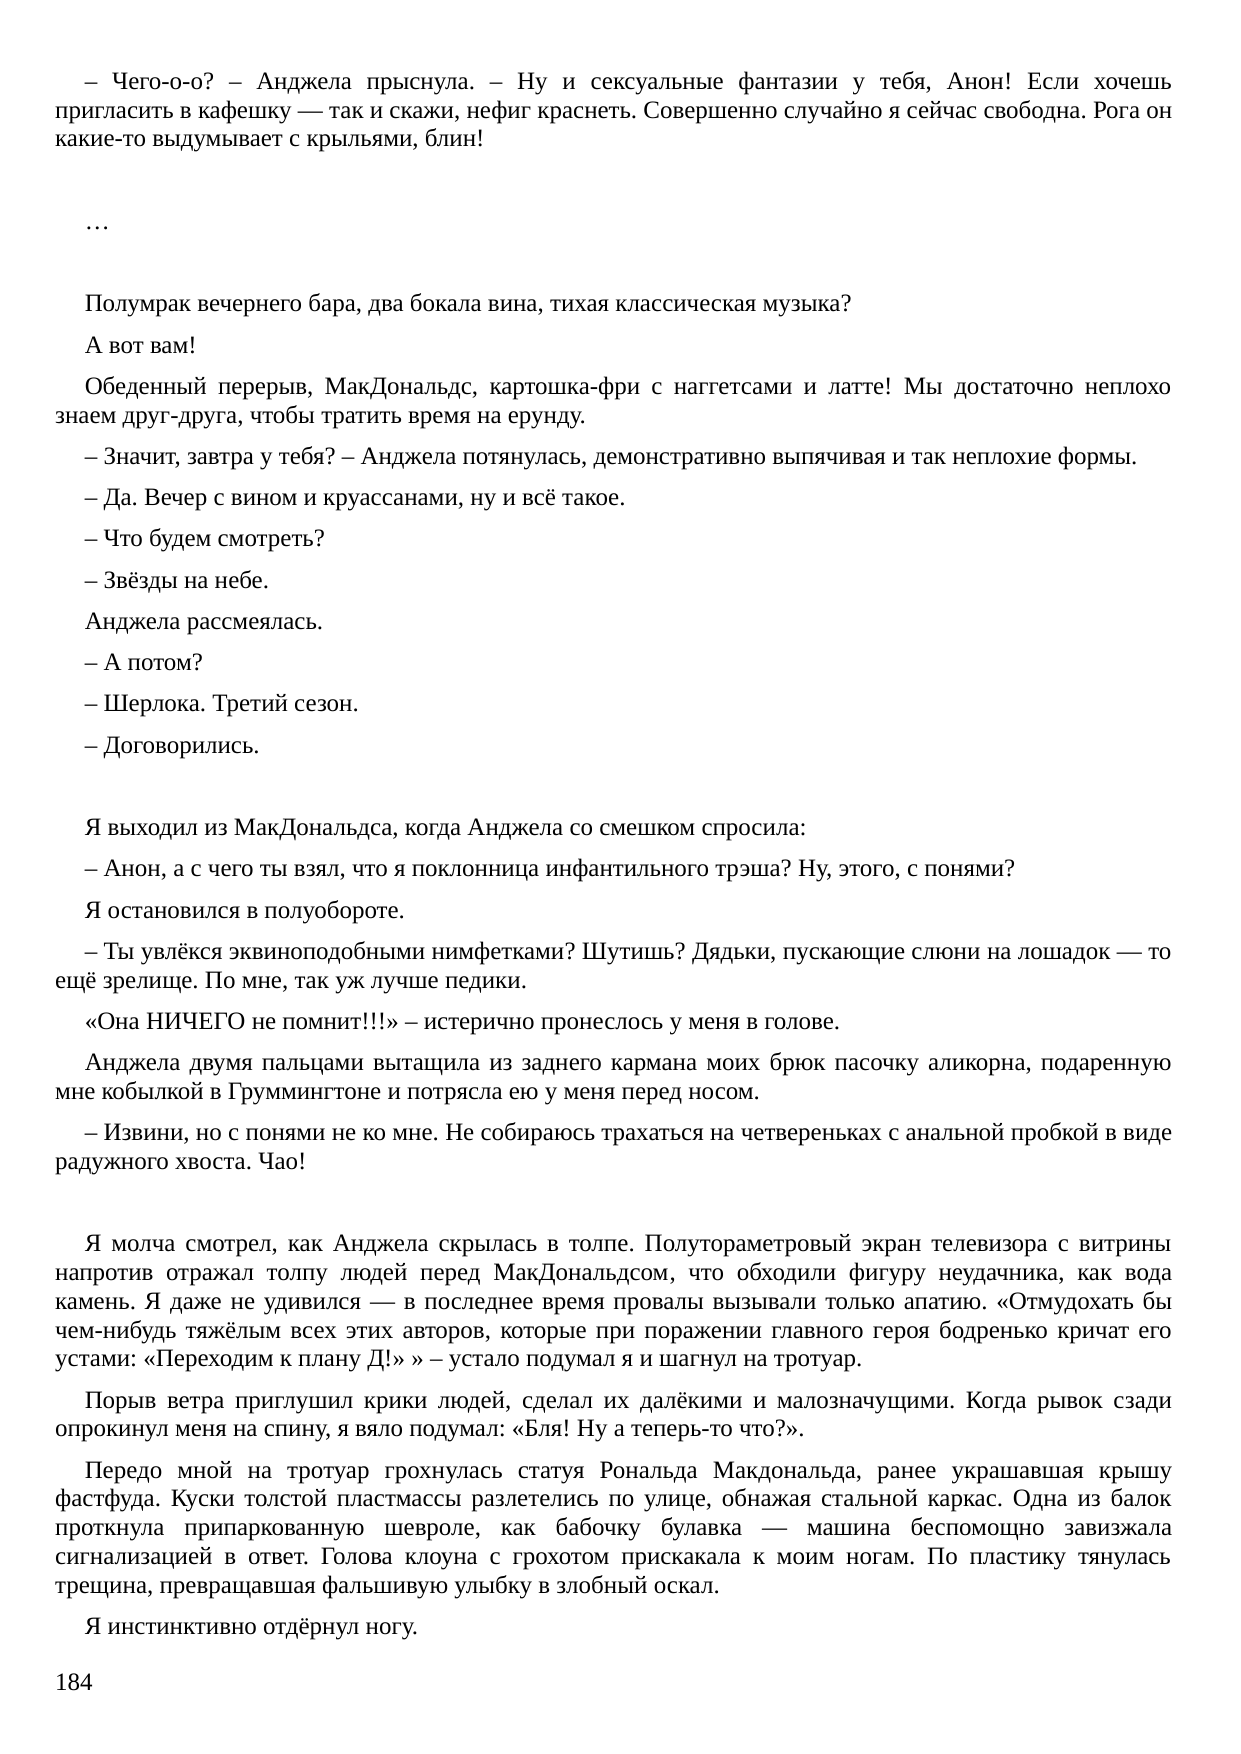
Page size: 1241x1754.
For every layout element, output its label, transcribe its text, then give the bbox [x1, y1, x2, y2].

text – Ты увлёкся эквиноподобными нимфетками? Шутишь? Дядьки, пускающие слюни на лошадок — то ещё зрелище. По мне, так уж лучше педики. [55, 936, 1173, 993]
text – А потом? [55, 647, 1173, 676]
text – Значит, завтра у тебя? – Анджела потянулась, демонстративно выпячивая и так неплохие формы. [55, 441, 1173, 470]
text – Шерлока. Третий сезон. [55, 688, 1173, 717]
text – Извини, но с понями не ко мне. Не собираюсь трахаться на четвереньках с анальной пробкой в виде радужного хвоста. Чао! [55, 1117, 1173, 1175]
text «Она НИЧЕГО не помнит!!!» – истерично пронеслось у меня в голове. [55, 1006, 1173, 1035]
text Я молча смотрел, как Анджела скрылась в толпе. Полутораметровый экран телевизора с витрины напротив отражал толпу людей перед МакДональдсом, что обходили фигуру неудачника, как вода камень. Я даже не удивился — в последнее время провалы вызывали только апатию. «Отмудохать бы чем-нибудь тяжёлым всех этих авторов, которые при поражении главного героя бодренько кричат его устами: «Переходим к плану Д!» » – устало подумал я и шагнул на тротуар. [55, 1228, 1173, 1372]
text Передо мной на тротуар грохнулась статуя Рональда Макдональда, ранее украшавшая крышу фастфуда. Куски толстой пластмассы разлетелись по улице, обнажая стальной каркас. Одна из балок проткнула припаркованную шевроле, как бабочку булавка — машина беспомощно завизжала сигнализацией в ответ. Голова клоуна с грохотом прискакала к моим ногам. По пластику тянулась трещина, превращавшая фальшивую улыбку в злобный оскал. [55, 1455, 1173, 1598]
text – Анон, а с чего ты взял, что я поклонница инфантильного трэша? Ну, этого, с понями? [55, 853, 1173, 882]
text Порыв ветра приглушил крики людей, сделал их далёкими и малозначущими. Когда рывок сзади опрокинул меня на спину, я вяло подумал: «Бля! Ну а теперь-то что?». [55, 1385, 1173, 1442]
text Обеденный перерыв, МакДональдс, картошка-фри с наггетсами и латте! Мы достаточно неплохо знаем друг-друга, чтобы тратить время на ерунду. [55, 371, 1173, 428]
text – Звёзды на небе. [55, 565, 1173, 593]
text Я инстинктивно отдёрнул ногу. [55, 1611, 1173, 1640]
text … [55, 206, 1173, 235]
text Анджела двумя пальцами вытащила из заднего кармана моих брюк пасочку аликорна, подаренную мне кобылкой в Груммингтоне и потрясла ею у меня перед носом. [55, 1047, 1173, 1105]
text – Что будем смотреть? [55, 523, 1173, 552]
text Я выходил из МакДональдса, когда Анджела со смешком спросила: [55, 812, 1173, 841]
text Полумрак вечернего бара, два бокала вина, тихая классическая музыка? [55, 288, 1173, 317]
text – Да. Вечер с вином и круассанами, ну и всё такое. [55, 482, 1173, 511]
text А вот вам! [55, 330, 1173, 358]
text – Чего-о-о? – Анджела прыснула. – Ну и сексуальные фантазии у тебя, Анон! Если хочешь пригласить в кафешку — так и скажи, нефиг краснеть. Совершенно случайно я сейчас свободна. Рога он какие-то выдумывает с крыльями, блин! [55, 66, 1173, 152]
text Анджела рассмеялась. [55, 606, 1173, 635]
text Я остановился в полуобороте. [55, 895, 1173, 923]
text – Договорились. [55, 730, 1173, 758]
